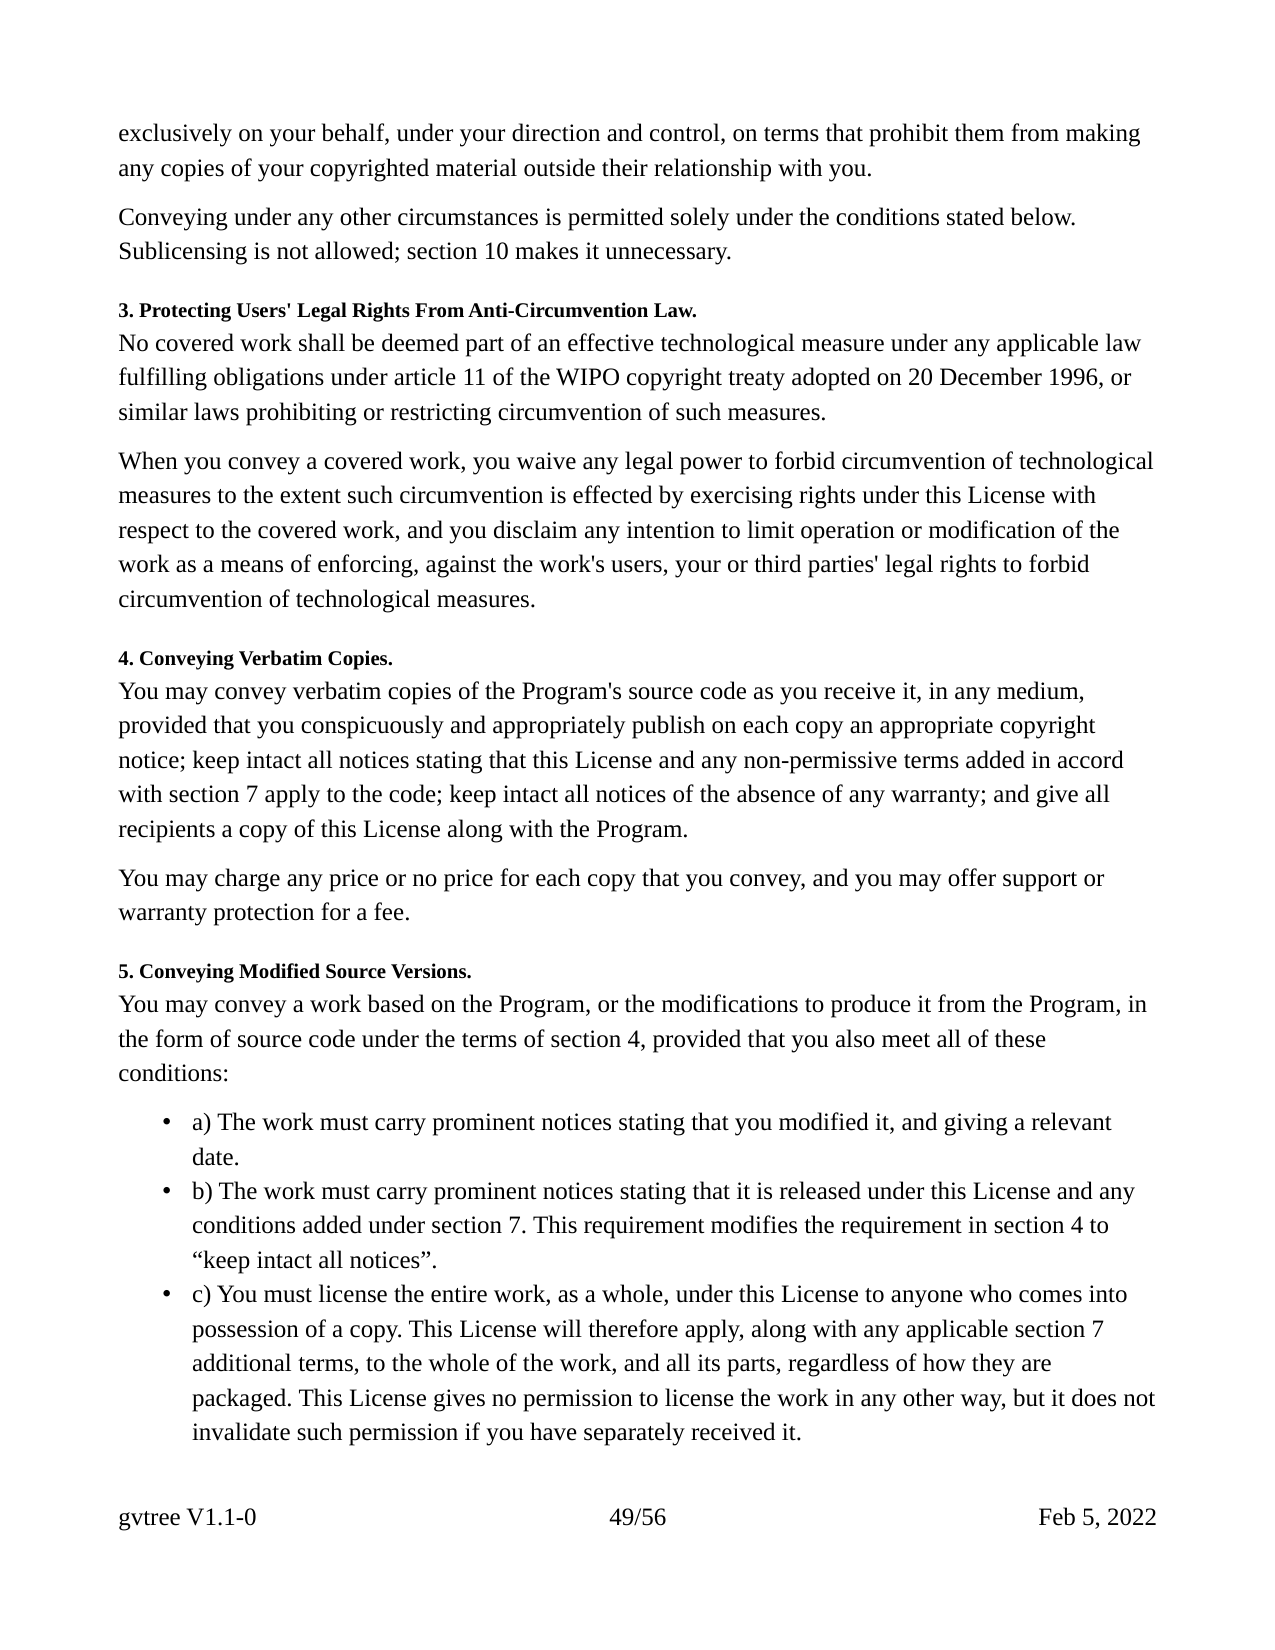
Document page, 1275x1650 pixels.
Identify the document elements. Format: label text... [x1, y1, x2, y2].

text No covered work shall be deemed part of an effective technological measure under any applicable law fulfilling obligations under article 11 of the WIPO copyright treaty adopted on 20 December 1996, or similar laws prohibiting or restricting circumvention of such measures. [118, 328, 1157, 426]
text You may convey a work based on the Program, or the modifications to produce it from the Program, in the form of source code under the terms of section 4, provided that you also meet all of these conditions: [118, 989, 1157, 1087]
subtitle 4. Conveying Verbatim Copies. [118, 646, 1157, 669]
text You may charge any price or no price for each copy that you convey, and you may offer support or warranty protection for a fee. [118, 863, 1157, 926]
subtitle 3. Protecting Users' Legal Rights From Anti-Circumvention Law. [118, 298, 1157, 322]
subtitle 5. Conveying Modified Source Versions. [118, 959, 1157, 983]
list b) The work must carry prominent notices stating that it is released under this License and any conditions added under section 7. This requirement modifies the requirement in section 4 to “keep intact all notices”. [162, 1176, 1157, 1274]
text Conveying under any other circumstances is permitted solely under the conditions stated below. Sublicensing is not allowed; section 10 makes it unnecessary. [118, 202, 1157, 265]
list c) You must license the entire work, as a whole, under this License to anyone who comes into possession of a copy. This License will therefore apply, along with any applicable section 7 additional terms, to the whole of the work, and all its parts, regardless of how they are packaged. This License gives no permission to license the work in any other way, but it does not invalidate such permission if you have separately received it. [162, 1279, 1157, 1446]
text exclusively on your behalf, under your direction and control, on terms that prohibit them from making any copies of your copyrighted material outside their relationship with you. [118, 118, 1157, 181]
text You may convey verbatim copies of the Program's source code as you receive it, in any medium, provided that you conspicuously and appropriately publish on each copy an appropriate copyright notice; keep intact all notices stating that this License and any non-permissive terms added in accord with section 7 apply to the code; keep intact all notices of the absence of any warranty; and give all recipients a copy of this License along with the Program. [118, 676, 1157, 842]
list a) The work must carry prominent notices stating that you modified it, and giving a relevant date. [162, 1107, 1157, 1170]
text When you convey a covered work, you waive any legal power to forbid circumvention of technological measures to the extent such circumvention is effected by exercising rights under this License with respect to the covered work, and you disclaim any intention to limit operation or modification of the work as a means of enforcing, against the work's users, your or third parties' legal rights to forbid circumvention of technological measures. [118, 446, 1157, 613]
